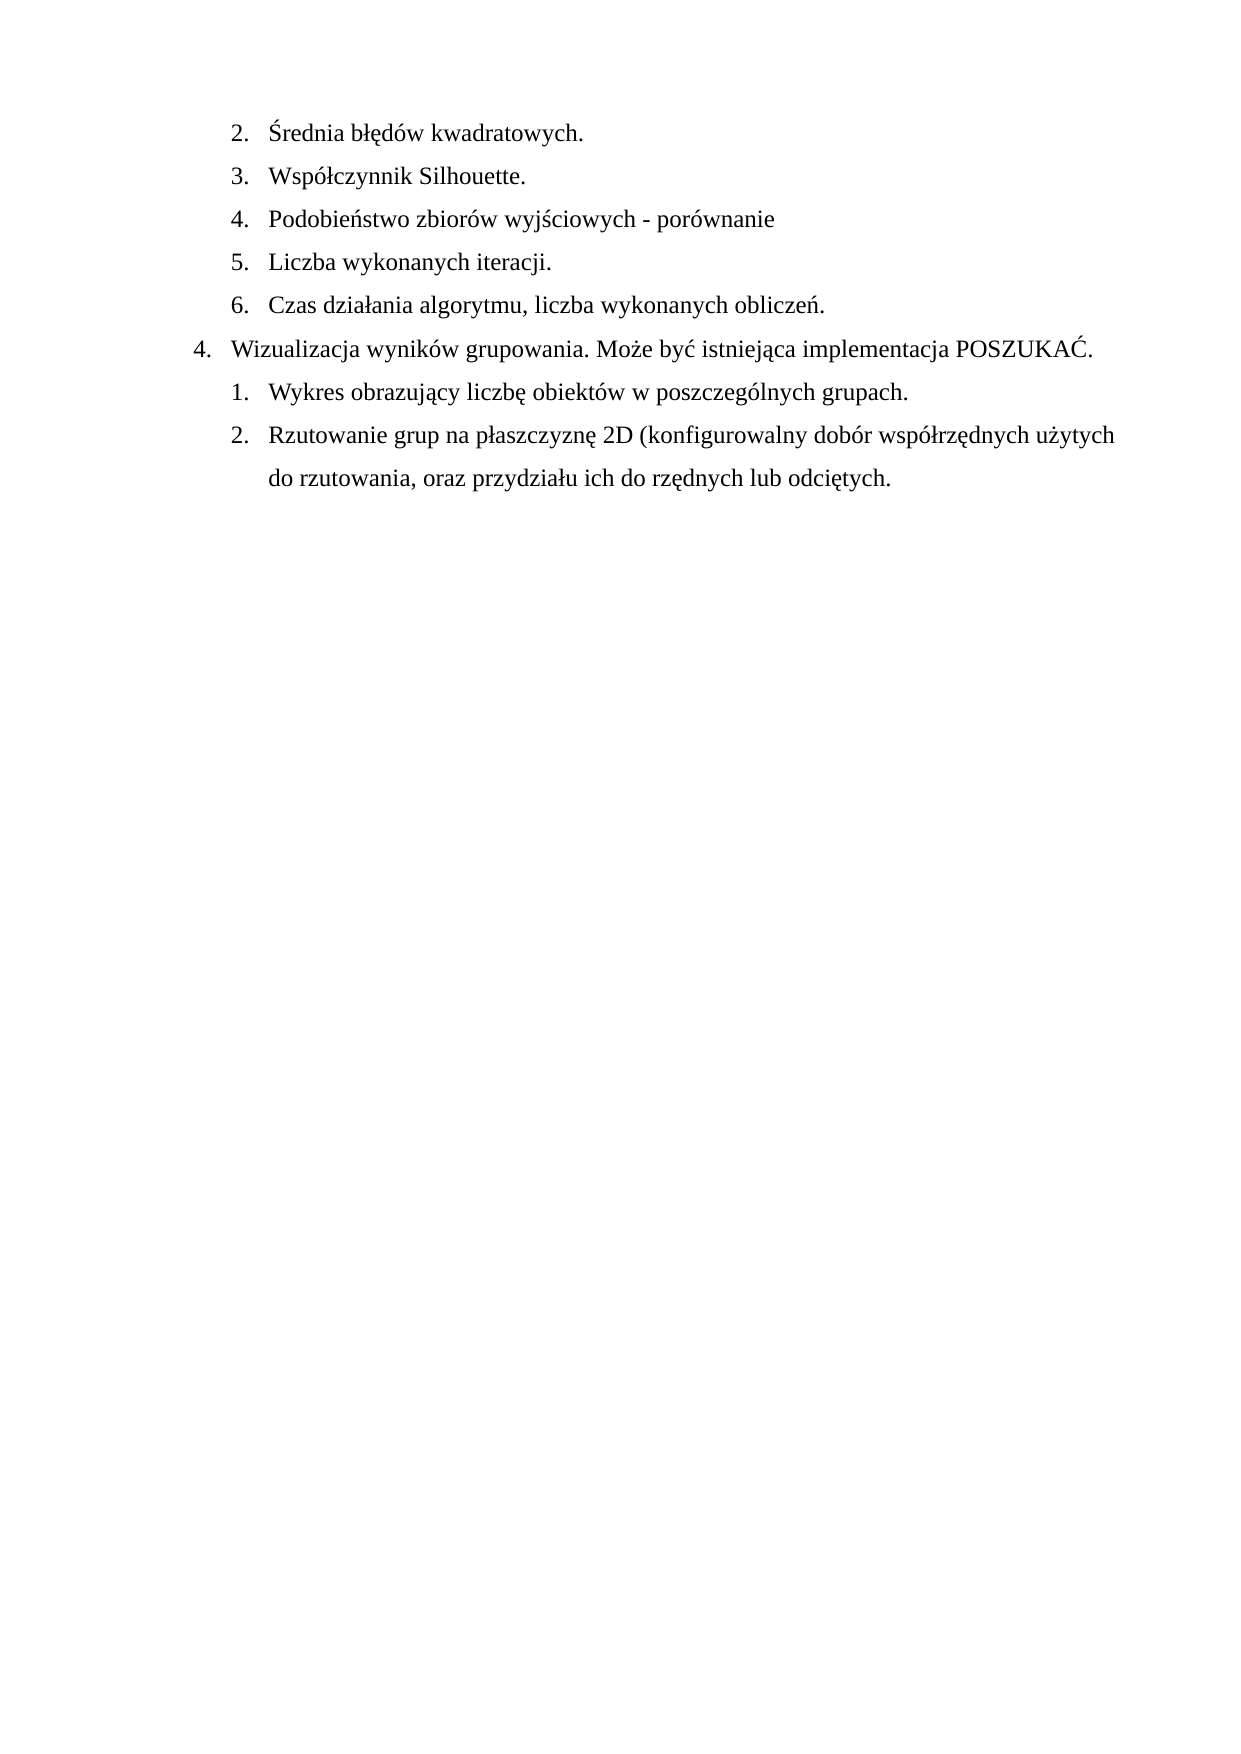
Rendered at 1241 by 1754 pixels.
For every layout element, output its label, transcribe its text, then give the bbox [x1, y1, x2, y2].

list Wizualizacja wyników grupowania. Może być istniejąca implementacja POSZUKAĆ. [193, 334, 1122, 362]
list Rzutowanie grup na płaszczyznę 2D (konfigurowalny dobór współrzędnych użytych do rzutowania, oraz przydziału ich do rzędnych lub odciętych. [231, 420, 1122, 492]
list Liczba wykonanych iteracji. [231, 247, 1122, 276]
list Podobieństwo zbiorów wyjściowych - porównanie [231, 204, 1122, 233]
list Średnia błędów kwadratowych. [231, 118, 1122, 147]
list Czas działania algorytmu, liczba wykonanych obliczeń. [231, 291, 1122, 319]
list Wykres obrazujący liczbę obiektów w poszczególnych grupach. [231, 377, 1122, 406]
list Współczynnik Silhouette. [231, 161, 1122, 190]
